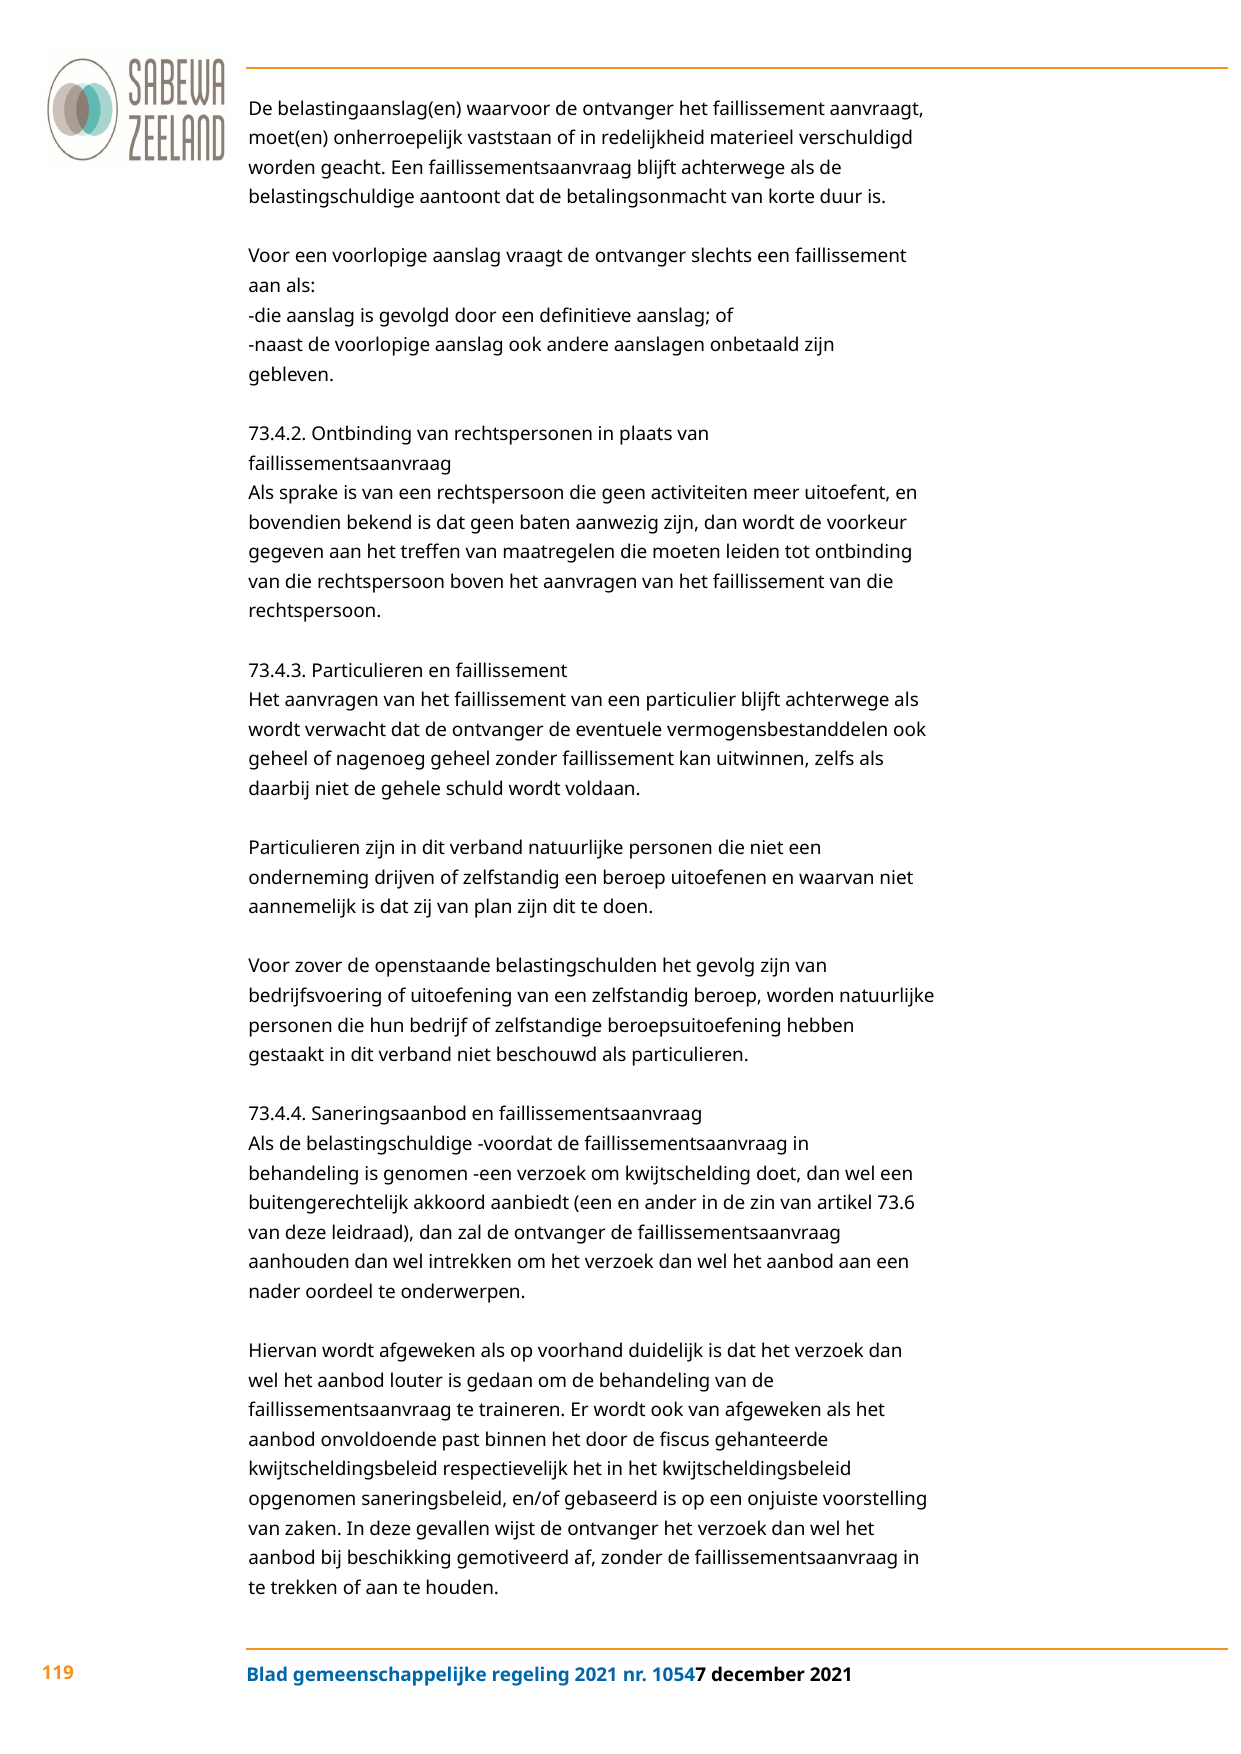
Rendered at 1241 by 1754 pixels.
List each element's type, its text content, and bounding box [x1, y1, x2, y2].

text bovendien bekend is dat geen baten aanwezig zijn, dan wordt de voorkeur [248, 509, 1152, 535]
text Hiervan wordt afgeweken als op voorhand duidelijk is dat het verzoek dan [248, 1337, 1152, 1363]
text aanbod bij beschikking gemotiveerd af, zonder de faillissementsaanvraag in [248, 1544, 1152, 1570]
text personen die hun bedrijf of zelfstandige beroepsuitoefening hebben [248, 1012, 1152, 1038]
text belastingschuldige aantoont dat de betalingsonmacht van korte duur is. [248, 183, 1152, 209]
text moet(en) onherroepelijk vaststaan of in redelijkheid materieel verschuldigd [248, 124, 1152, 150]
text 73.4.2. Ontbinding van rechtspersonen in plaats van [248, 420, 1152, 446]
text faillissementsaanvraag te traineren. Er wordt ook van afgeweken als het [248, 1396, 1152, 1422]
text bedrijfsvoering of uitoefening van een zelfstandig beroep, worden natuurlijke [248, 982, 1152, 1008]
text nader oordeel te onderwerpen. [248, 1278, 1152, 1304]
text onderneming drijven of zelfstandig een beroep uitoefenen en waarvan niet [248, 864, 1152, 890]
text kwijtscheldingsbeleid respectievelijk het in het kwijtscheldingsbeleid [248, 1456, 1152, 1481]
text aanbod onvoldoende past binnen het door de fiscus gehanteerde [248, 1426, 1152, 1452]
text Als sprake is van een rechtspersoon die geen activiteiten meer uitoefent, en [248, 479, 1152, 505]
text van die rechtspersoon boven het aanvragen van het faillissement van die [248, 568, 1152, 594]
text daarbij niet de gehele schuld wordt voldaan. [248, 775, 1152, 801]
text Particulieren zijn in dit verband natuurlijke personen die niet een [248, 834, 1152, 860]
text 73.4.4. Saneringsaanbod en faillissementsaanvraag [248, 1101, 1152, 1126]
text gegeven aan het treffen van maatregelen die moeten leiden tot ontbinding [248, 538, 1152, 564]
text 73.4.3. Particulieren en faillissement [248, 657, 1152, 683]
text Het aanvragen van het faillissement van een particulier blijft achterwege als [248, 686, 1152, 712]
text Voor een voorlopige aanslag vraagt de ontvanger slechts een faillissement [248, 243, 1152, 268]
text wordt verwacht dat de ontvanger de eventuele vermogensbestanddelen ook [248, 716, 1152, 742]
text van zaken. In deze gevallen wijst de ontvanger het verzoek dan wel het [248, 1515, 1152, 1541]
text aan als: [248, 272, 1152, 298]
text -naast de voorlopige aanslag ook andere aanslagen onbetaald zijn [248, 331, 1152, 357]
text wel het aanbod louter is gedaan om de behandeling van de [248, 1367, 1152, 1393]
text gebleven. [248, 361, 1152, 387]
text -die aanslag is gevolgd door een definitieve aanslag; of [248, 302, 1152, 328]
text gestaakt in dit verband niet beschouwd als particulieren. [248, 1041, 1152, 1067]
text De belastingaanslag(en) waarvoor de ontvanger het faillissement aanvraagt, [248, 95, 1152, 121]
text worden geacht. Een faillissementsaanvraag blijft achterwege als de [248, 154, 1152, 180]
text behandeling is genomen -een verzoek om kwijtschelding doet, dan wel een [248, 1160, 1152, 1186]
text geheel of nagenoeg geheel zonder faillissement kan uitwinnen, zelfs als [248, 746, 1152, 771]
picture [41, 47, 231, 172]
text faillissementsaanvraag [248, 450, 1152, 476]
text opgenomen saneringsbeleid, en/of gebaseerd is op een onjuiste voorstelling [248, 1485, 1152, 1511]
text Voor zover de openstaande belastingschulden het gevolg zijn van [248, 953, 1152, 978]
text Als de belastingschuldige -voordat de faillissementsaanvraag in [248, 1130, 1152, 1156]
text rechtspersoon. [248, 598, 1152, 623]
text aannemelijk is dat zij van plan zijn dit te doen. [248, 893, 1152, 919]
text te trekken of aan te houden. [248, 1574, 1152, 1600]
text buitengerechtelijk akkoord aanbiedt (een en ander in de zin van artikel 73.6 [248, 1189, 1152, 1215]
text aanhouden dan wel intrekken om het verzoek dan wel het aanbod aan een [248, 1248, 1152, 1274]
text van deze leidraad), dan zal de ontvanger de faillissementsaanvraag [248, 1219, 1152, 1245]
